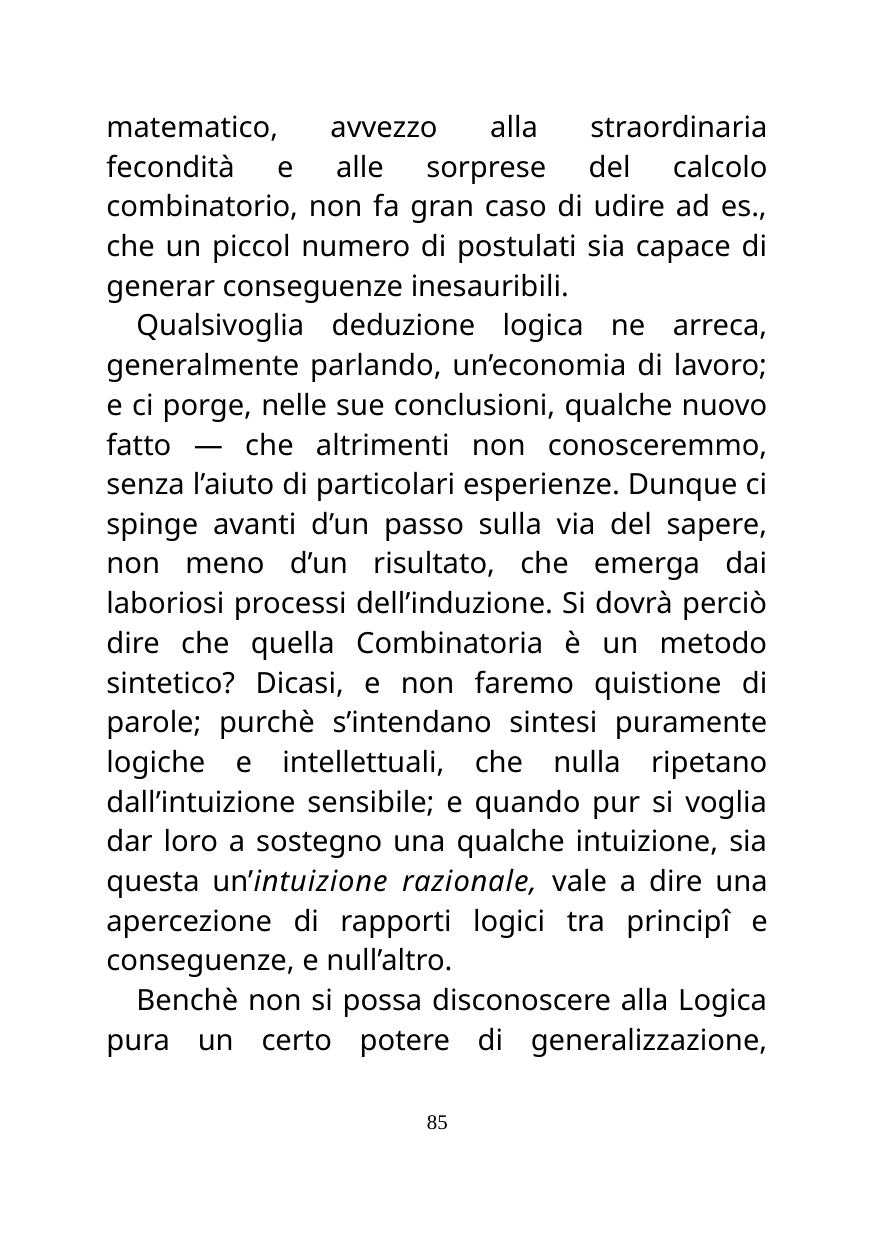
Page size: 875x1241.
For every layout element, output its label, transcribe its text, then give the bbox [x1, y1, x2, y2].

text Benchè non si possa disconoscere alla Logica pura un certo potere di generalizzazione, [106, 979, 768, 1059]
text Qualsivoglia deduzione logica ne arreca, generalmente parlando, un’economia di lavoro; e ci porge, nelle sue conclusioni, qualche nuovo fatto ― che altrimenti non conosceremmo, senza l’aiuto di particolari esperienze. Dunque ci spinge avanti d’un passo sulla via del sapere, non meno d’un risultato, che emerga dai laboriosi processi dell’induzione. Si dovrà perciò dire che quella Combinatoria è un metodo sintetico? Dicasi, e non faremo quistione di parole; purchè s’intendano sintesi puramente logiche e intellettuali, che nulla ripetano dall’intuizione sensibile; e quando pur si voglia dar loro a sostegno una qualche intuizione, sia questa un’intuizione razionale, vale a dire una apercezione di rapporti logici tra principî e conseguenze, e null’altro. [106, 305, 768, 979]
text matematico, avvezzo alla straordinaria fecondità e alle sorprese del calcolo combinatorio, non fa gran caso di udire ad es., che un piccol numero di postulati sia capace di generar conseguenze inesauribili. [106, 106, 768, 305]
